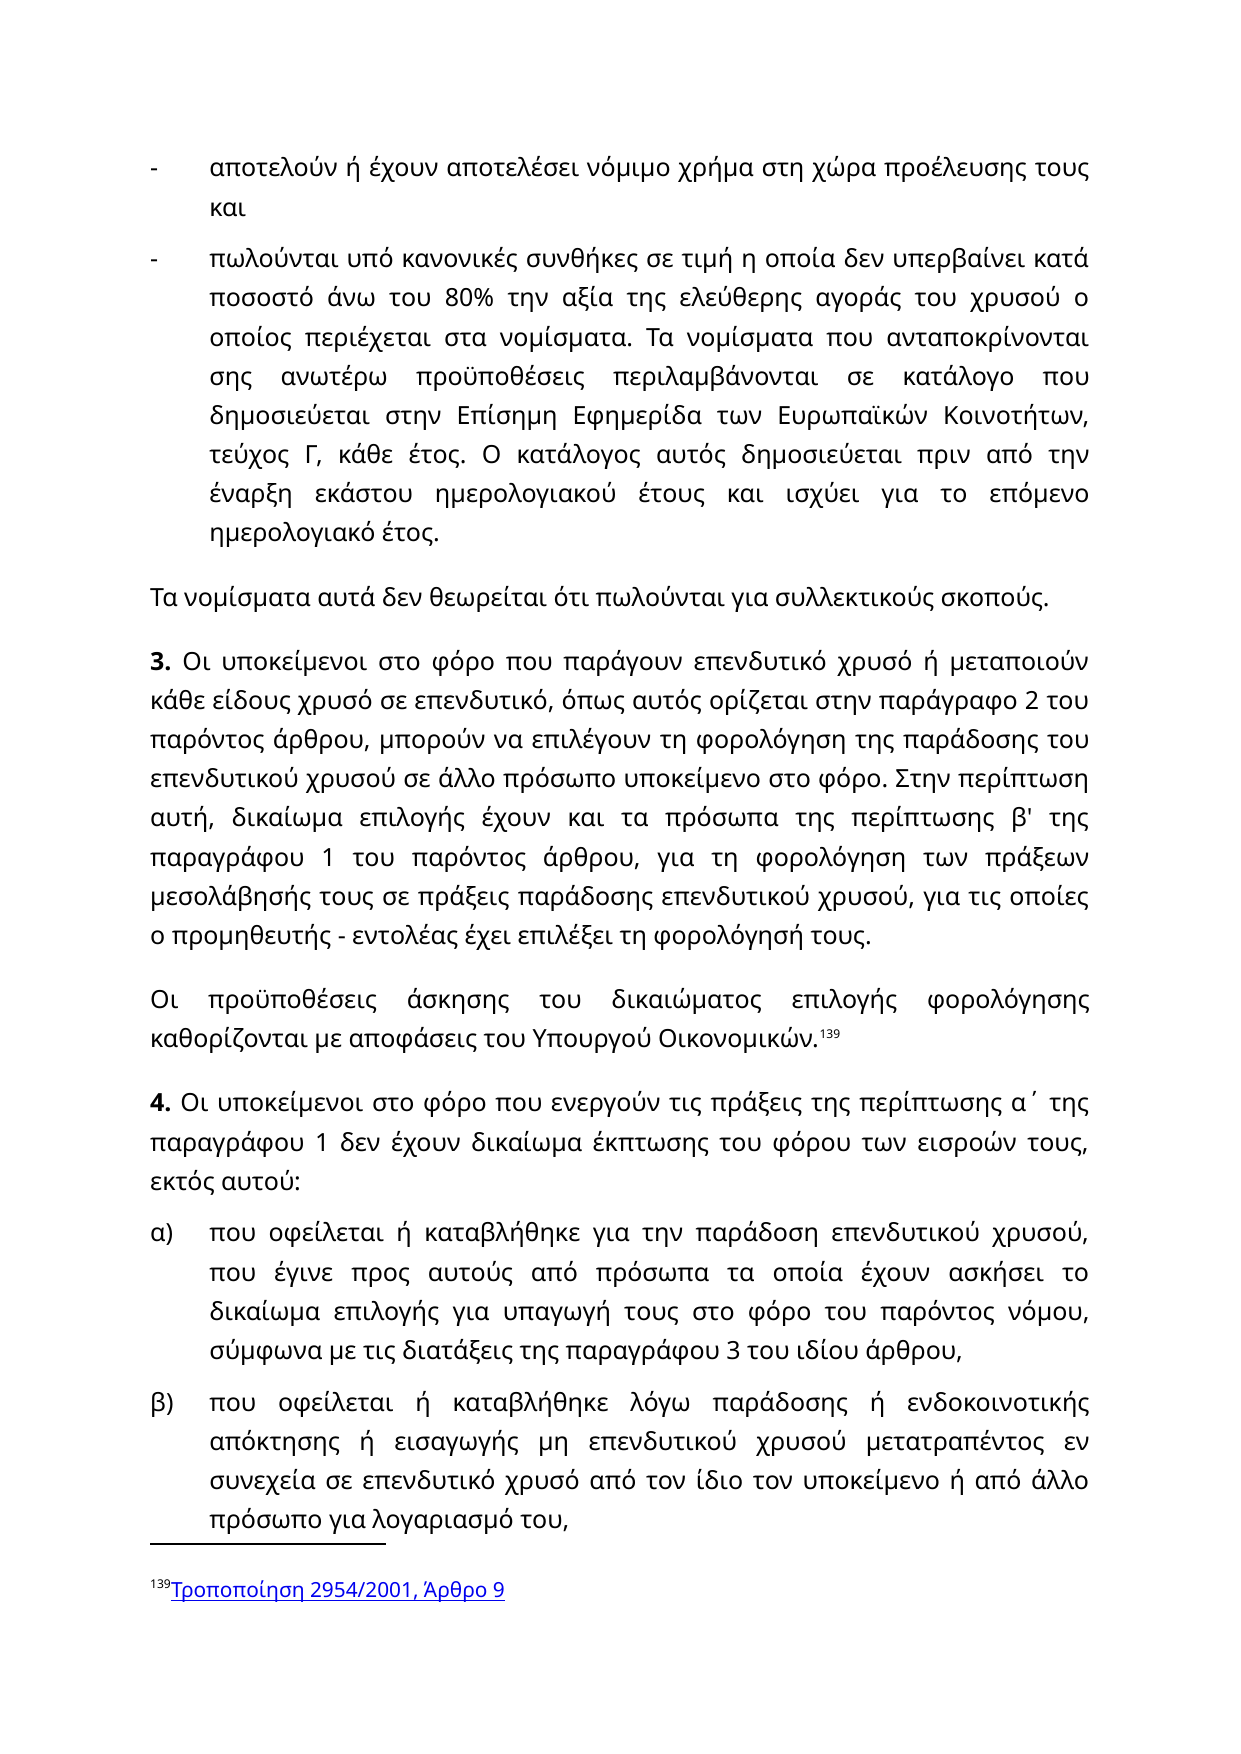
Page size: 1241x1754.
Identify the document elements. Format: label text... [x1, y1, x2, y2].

list - αποτελούν ή έχουν αποτελέσει νόμιμο χρήμα στη χώρα προέλευσης τους και [150, 150, 1090, 223]
list - πωλούνται υπό κανονικές συνθήκες σε τιμή η οποία δεν υπερβαίνει κατά ποσοστό άνω του 80% την αξία της ελεύθερης αγοράς του χρυσού ο οποίος περιέχεται στα νομίσματα. Τα νομίσματα που ανταποκρίνονται σης ανωτέρω προϋποθέσεις περιλαμβάνονται σε κατάλογο που δημοσιεύεται στην Επίσημη Εφημερίδα των Ευρωπαϊκών Κοινοτήτων, τεύχος Γ, κάθε έτος. Ο κατάλογος αυτός δημοσιεύεται πριν από την έναρξη εκάστου ημερολογιακού έτους και ισχύει για το επόμενο ημερολογιακό έτος. [150, 241, 1090, 549]
text Τροποποίηση 2954/2001, Άρθρο 9 [150, 1576, 1090, 1604]
text Οι προϋποθέσεις άσκησης του δικαιώματος επιλογής φορολόγησης καθορίζονται με αποφάσεις του Υπουργού Οικονομικών. [150, 982, 1090, 1055]
list β) που οφείλεται ή καταβλήθηκε λόγω παράδοσης ή ενδοκοινοτικής απόκτησης ή εισαγωγής μη επενδυτικού χρυσού μετατραπέντος εν συνεχεία σε επενδυτικό χρυσό από τον ίδιο τον υποκείμενο ή από άλλο πρόσωπο για λογαριασμό του, [150, 1384, 1090, 1536]
text 3. Οι υποκείμενοι στο φόρο που παράγουν επενδυτικό χρυσό ή μεταποιούν κάθε είδους χρυσό σε επενδυτικό, όπως αυτός ορίζεται στην παράγραφο 2 του παρόντος άρθρου, μπορούν να επιλέγουν τη φορολόγηση της παράδοσης του επενδυτικού χρυσού σε άλλο πρόσωπο υποκείμενο στο φόρο. Στην περίπτωση αυτή, δικαίωμα επιλογής έχουν και τα πρόσωπα της περίπτωσης β' της παραγράφου 1 του παρόντος άρθρου, για τη φορολόγηση των πράξεων μεσολάβησής τους σε πράξεις παράδοσης επενδυτικού χρυσού, για τις οποίες ο προμηθευτής - εντολέας έχει επιλέξει τη φορολόγησή τους. [150, 643, 1090, 952]
list α) που οφείλεται ή καταβλήθηκε για την παράδοση επενδυτικού χρυσού, που έγινε προς αυτούς από πρόσωπα τα οποία έχουν ασκήσει το δικαίωμα επιλογής για υπαγωγή τους στο φόρο του παρόντος νόμου, σύμφωνα με τις διατάξεις της παραγράφου 3 του ιδίου άρθρου, [150, 1215, 1090, 1367]
text 4. Οι υποκείμενοι στο φόρο που ενεργούν τις πράξεις της περίπτωσης α΄ της παραγράφου 1 δεν έχουν δικαίωμα έκπτωσης του φόρου των εισροών τους, εκτός αυτού: [150, 1085, 1090, 1197]
text Τα νομίσματα αυτά δεν θεωρείται ότι πωλούνται για συλλεκτικούς σκοπούς. [150, 579, 1090, 613]
